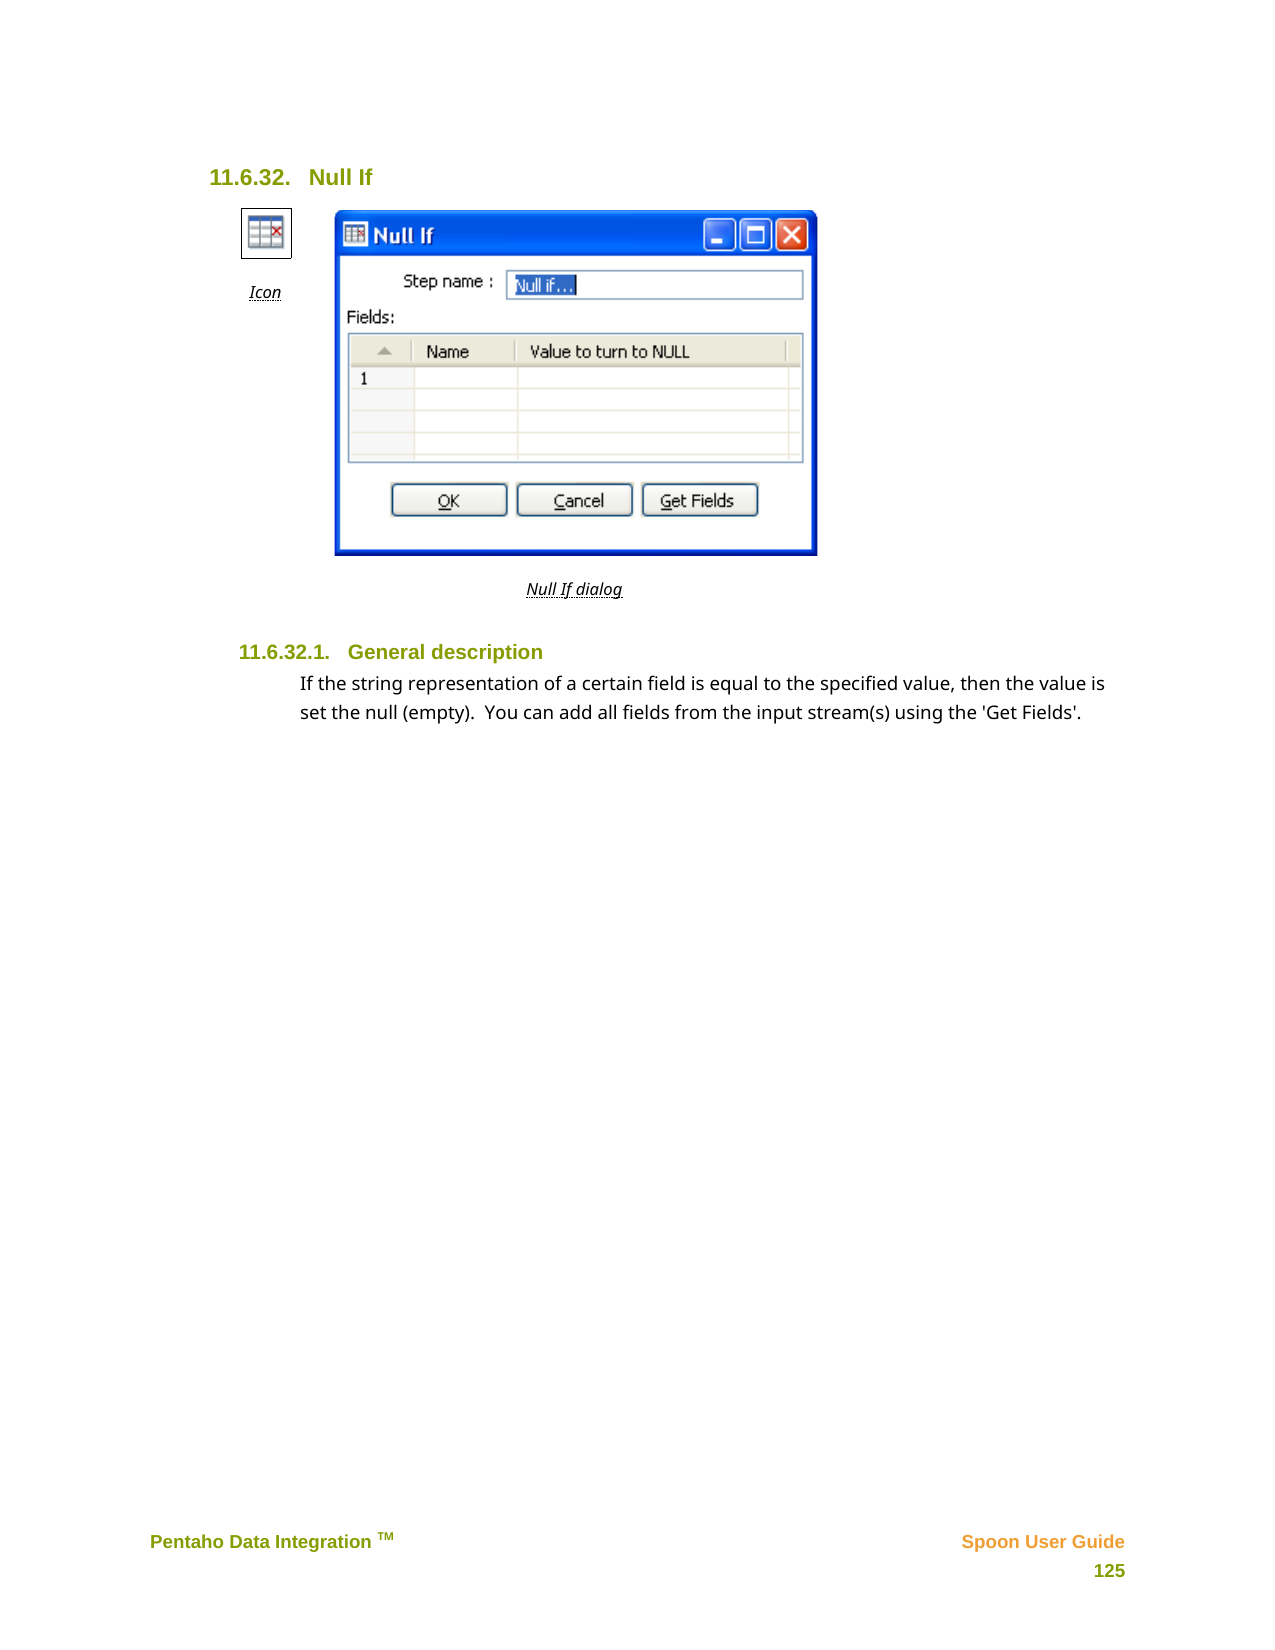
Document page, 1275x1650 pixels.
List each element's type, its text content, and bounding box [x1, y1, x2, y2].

text If the string representation of a certain field is equal to the specified value, then the value is set the null (empty). You can add all fields from the input stream(s) using the 'Get Fields'. [300, 667, 1125, 725]
subtitle General description [239, 631, 1125, 666]
subtitle Null If [209, 157, 1125, 192]
picture [334, 210, 818, 556]
picture [244, 210, 288, 255]
text Icon [240, 280, 292, 303]
text Null If dialog [334, 578, 816, 601]
